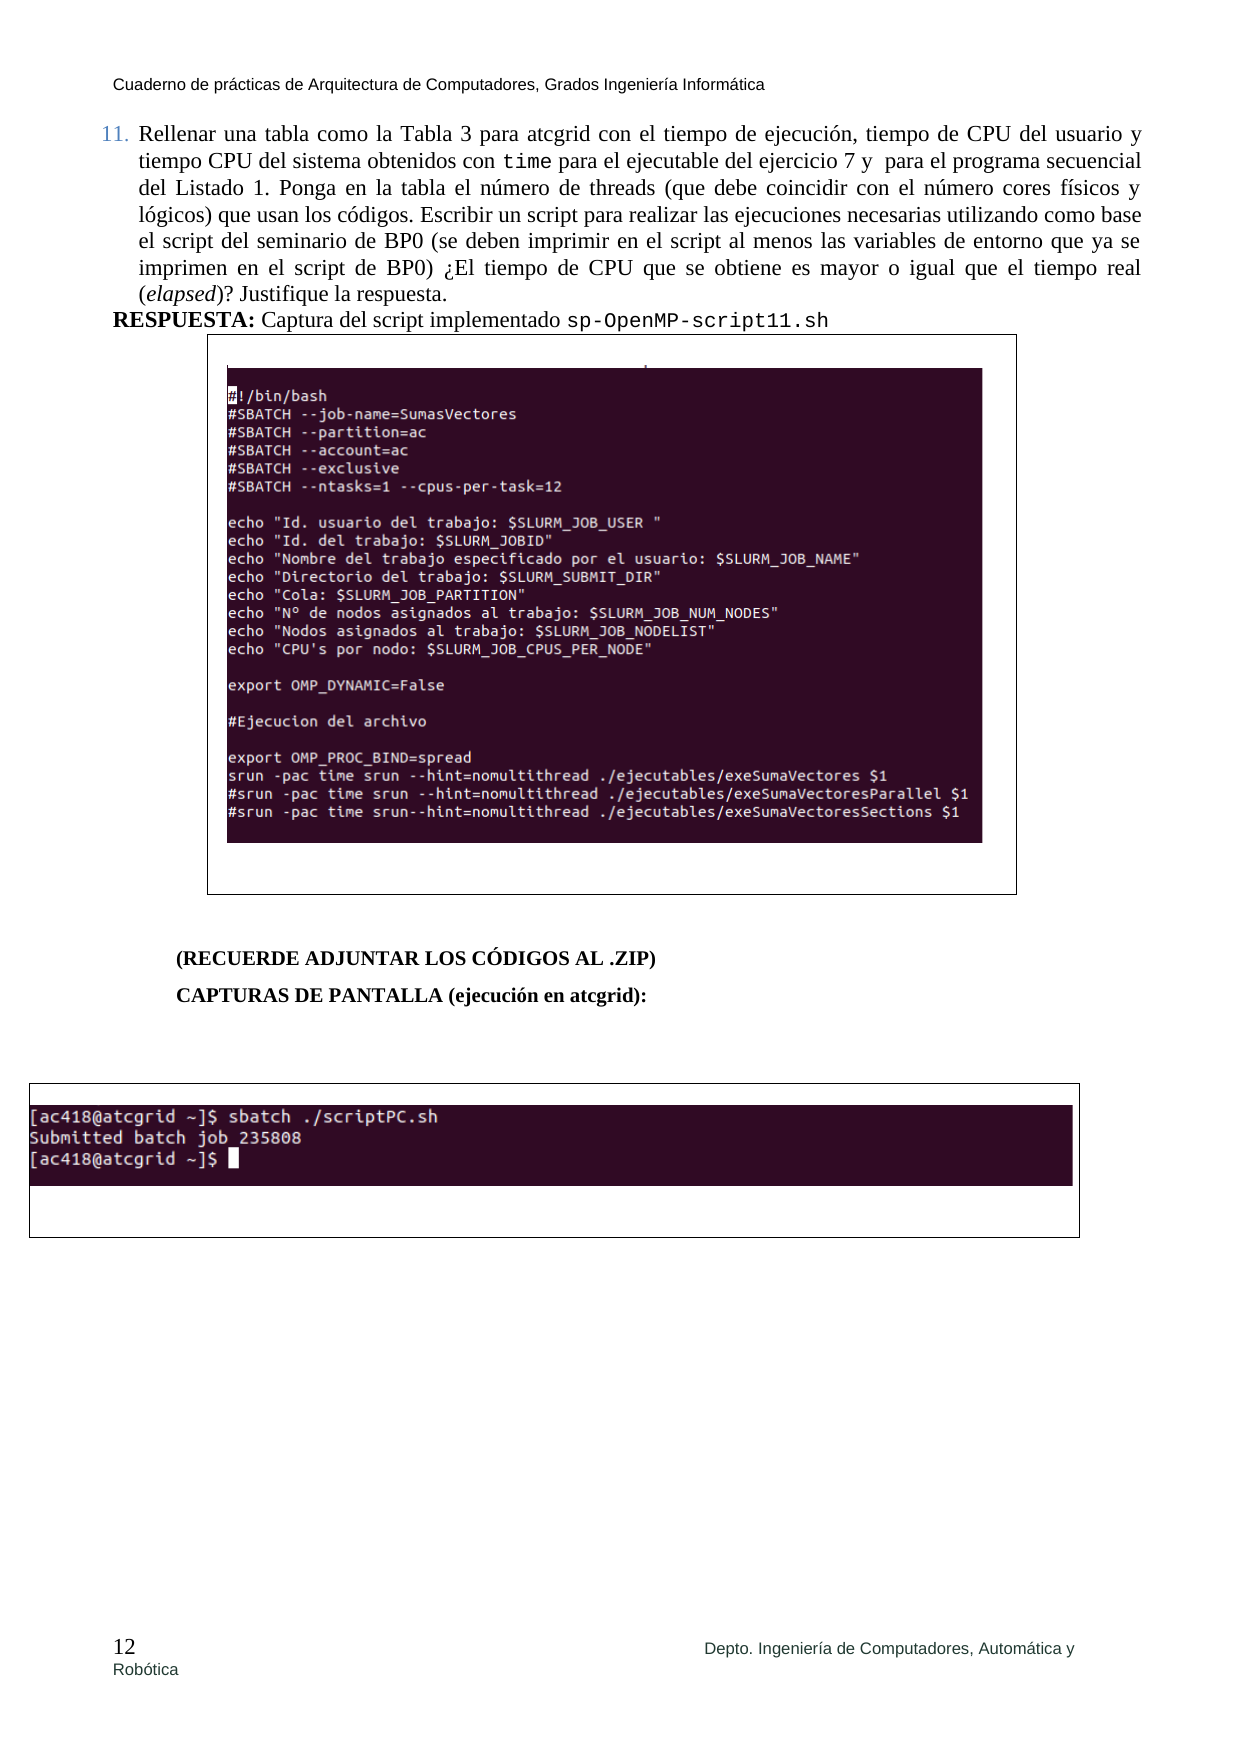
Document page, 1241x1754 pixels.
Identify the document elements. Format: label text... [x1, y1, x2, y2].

text RESPUESTA: Captura del script implementado sp-OpenMP-script11.sh [113, 306, 1143, 334]
text CAPTURAS DE PANTALLA (ejecución en atcgrid): [176, 983, 1143, 1007]
table_header [30, 1084, 1079, 1237]
picture [30, 1105, 1073, 1186]
list Rellenar una tabla como la Tabla 3 para atcgrid con el tiempo de ejecución, tiempo de CPU del usuario y tiempo CPU del sistema obtenidos con time para el ejecutable del ejercicio 7 y para el programa secuencial del Listado 1. Ponga en la tabla el número de threads (que debe coincidir con el número cores físicos y lógicos) que usan los códigos. Escribir un script para realizar las ejecuciones necesarias utilizando como base el script del seminario de BP0 (se deben imprimir en el script al menos las variables de entorno que ya se imprimen en el script de BP0) ¿El tiempo de CPU que se obtiene es mayor o igual que el tiempo real (elapsed)? Justifique la respuesta. [101, 121, 1143, 306]
table_header [208, 335, 1016, 894]
picture [227, 365, 983, 843]
text (RECUERDE ADJUNTAR LOS CÓDIGOS AL .ZIP) [176, 946, 1143, 970]
